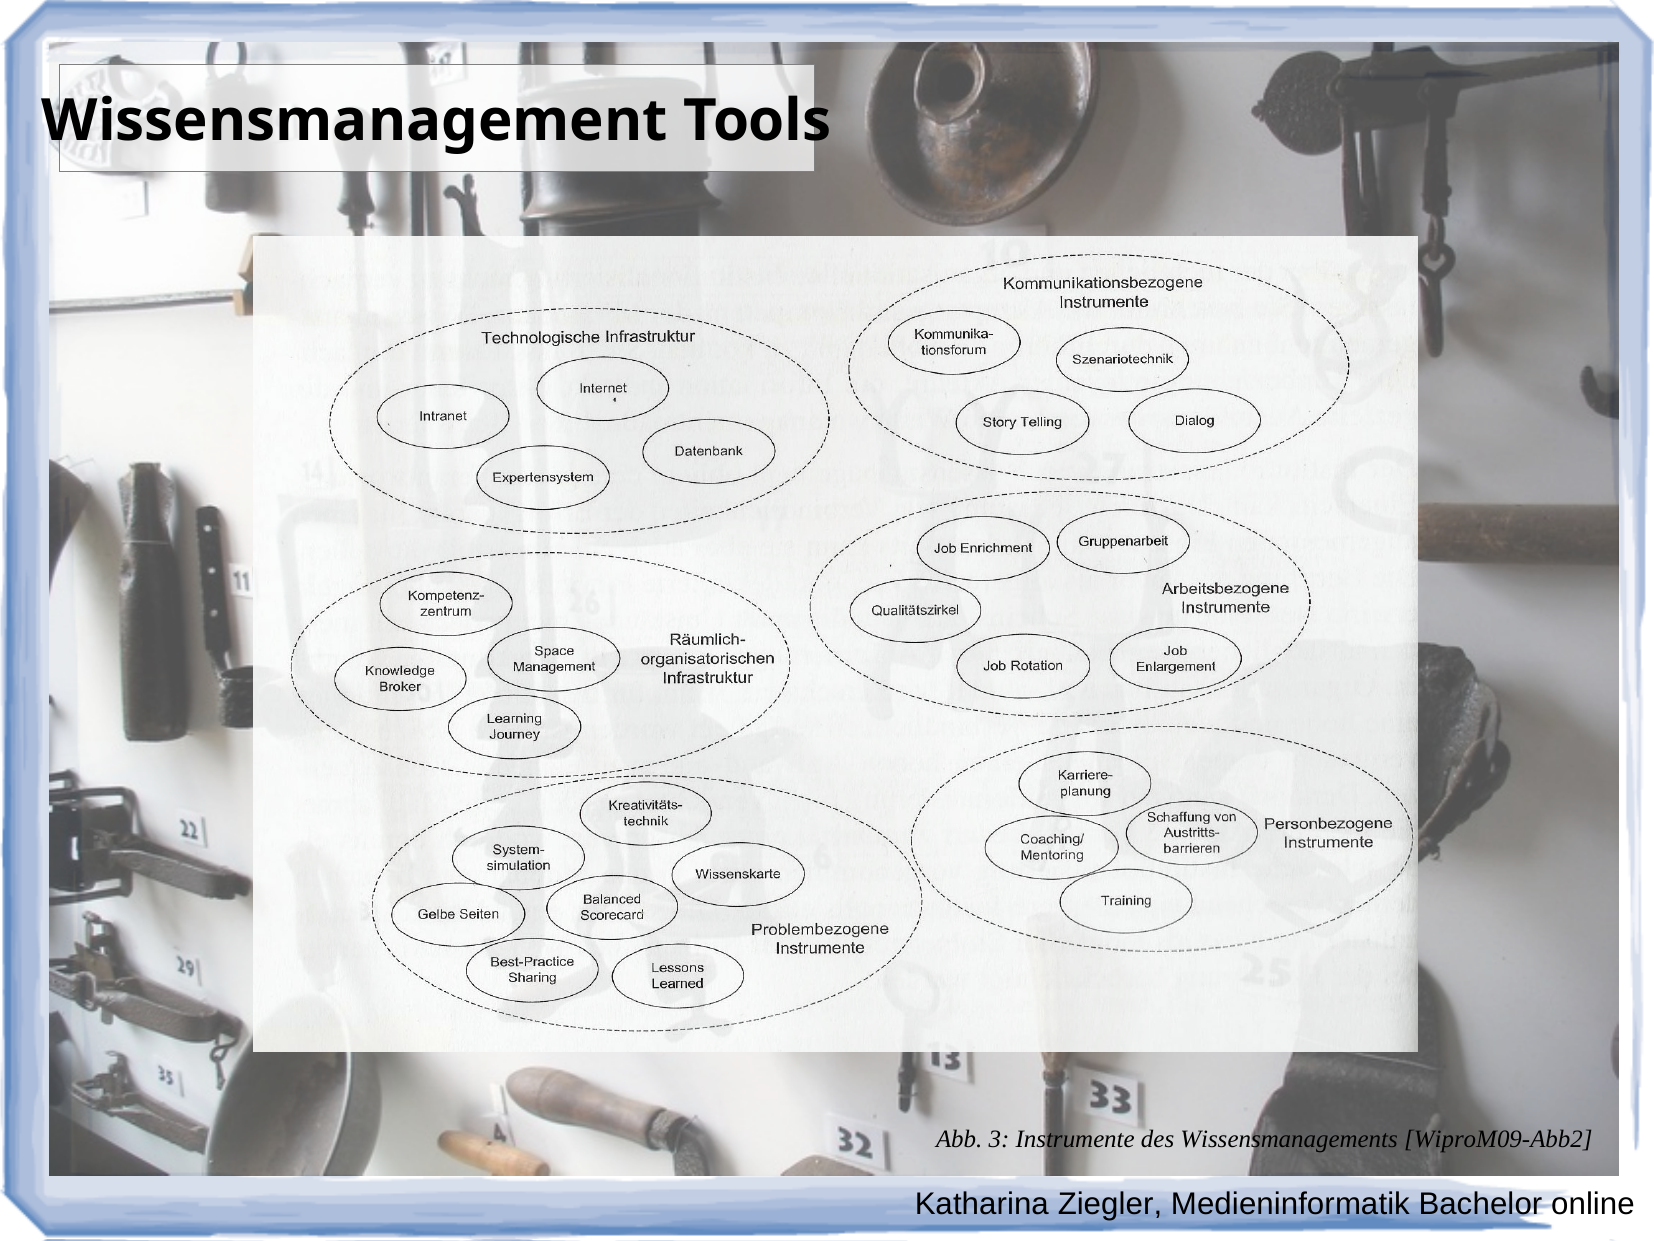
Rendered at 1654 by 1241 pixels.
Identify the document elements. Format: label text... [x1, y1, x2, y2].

title Wissensmanagement Tools [0, 11, 1181, 219]
text_box Abb. 3: Instrumente des Wissensmanagements [WiproM09-Abb2] [921, 1110, 1615, 1167]
picture [0, 0, 1654, 1241]
text_box Katharina Ziegler, Medieninformatik Bachelor online [802, 1176, 1654, 1241]
